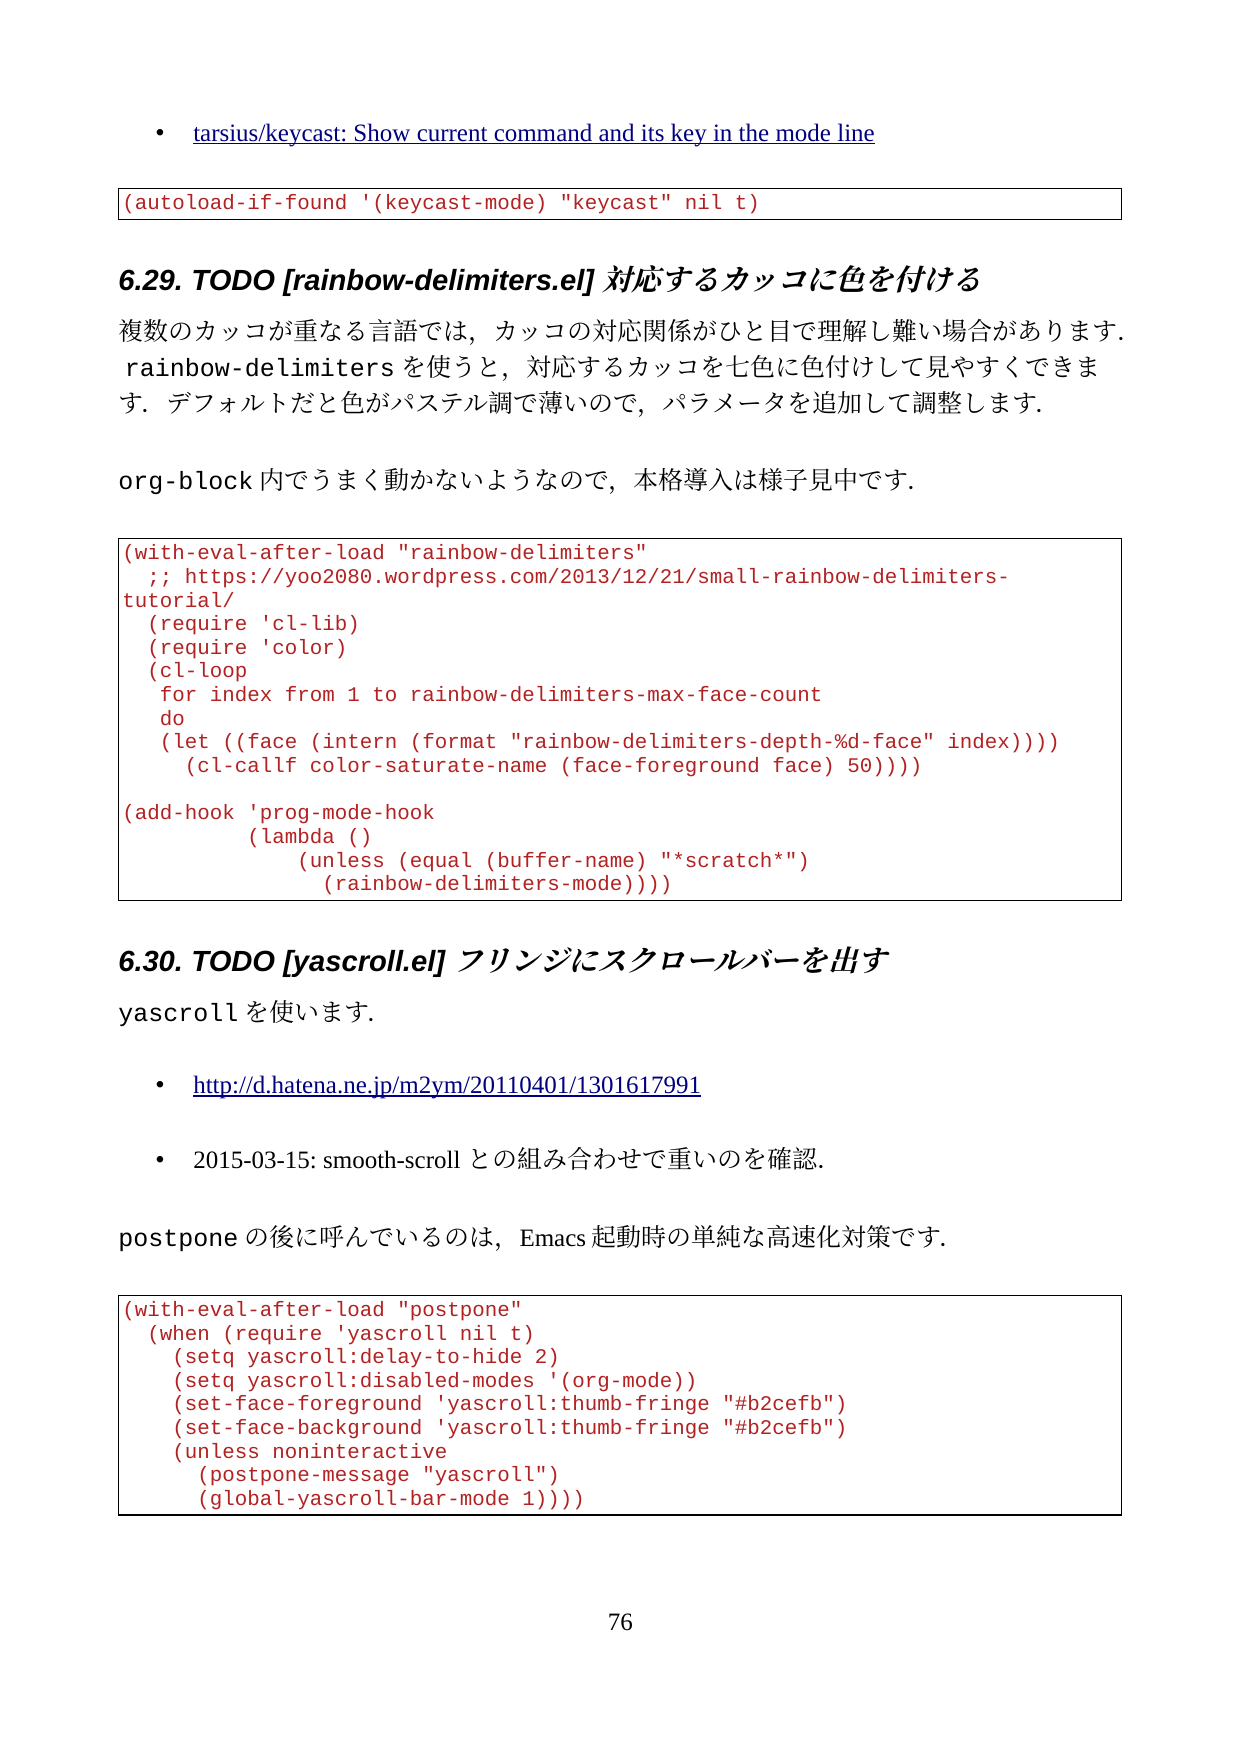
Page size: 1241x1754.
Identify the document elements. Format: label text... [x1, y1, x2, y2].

text (setq yascroll:disabled-modes '(org-mode)) [119, 1366, 1121, 1389]
list http://d.hatena.ne.jp/m2ym/20110401/1301617991 [156, 1070, 1122, 1128]
text (setq yascroll:delay-to-hide 2) [119, 1342, 1121, 1366]
text (unless (equal (buffer-name) "*scratch*") [119, 846, 1121, 869]
text (require 'color) [119, 633, 1121, 657]
text ;; https://yoo2080.wordpress.com/2013/12/21/small-rainbow-delimiters-tutorial/ [119, 562, 1121, 609]
text (with-eval-after-load "postpone" [119, 1296, 1121, 1318]
text org-block 内でうまく動かないようなので，本格導入は様子見中です． [118, 461, 1122, 526]
subtitle TODO [yascroll.el] フリンジにスクロールバーを出す [118, 938, 1122, 980]
list tarsius/keycast: Show current command and its key in the mode line [156, 118, 1122, 176]
text (autoload-if-found '(keycast-mode) "keycast" nil t) [119, 189, 1121, 219]
text (cl-loop [119, 657, 1121, 680]
text (let ((face (intern (format "rainbow-delimiters-depth-%d-face" index)))) [119, 727, 1121, 751]
text (when (require 'yascroll nil t) [119, 1318, 1121, 1342]
text 複数のカッコが重なる言語では，カッコの対応関係がひと目で理解し難い場合があります． rainbow-delimiters を使うと，対応するカッコを七色に色付けして見やすくできます．デフォルトだと色がパステル調で薄いので，パラメータを追加して調整します． [118, 311, 1122, 448]
text (add-hook 'prog-mode-hook [119, 798, 1121, 822]
text yascroll を使います． [118, 993, 1122, 1058]
text (postpone-message "yascroll") [119, 1460, 1121, 1484]
text do [119, 704, 1121, 727]
text (lambda () [119, 822, 1121, 846]
list 2015-03-15: smooth-scroll との組み合わせで重いのを確認． [156, 1140, 1122, 1205]
text (rainbow-delimiters-mode)))) [119, 869, 1121, 900]
text (with-eval-after-load "rainbow-delimiters" [119, 539, 1121, 562]
text (cl-callf color-saturate-name (face-foreground face) 50)))) [119, 751, 1121, 775]
text (set-face-foreground 'yascroll:thumb-fringe "#b2cefb") [119, 1389, 1121, 1413]
text (global-yascroll-bar-mode 1)))) [119, 1484, 1121, 1514]
subtitle TODO [rainbow-delimiters.el] 対応するカッコに色を付ける [118, 257, 1122, 299]
text (unless noninteractive [119, 1437, 1121, 1460]
text (set-face-background 'yascroll:thumb-fringe "#b2cefb") [119, 1413, 1121, 1437]
text (require 'cl-lib) [119, 609, 1121, 633]
text for index from 1 to rainbow-delimiters-max-face-count [119, 680, 1121, 704]
text postpone の後に呼んでいるのは，Emacs起動時の単純な高速化対策です． [118, 1217, 1122, 1282]
